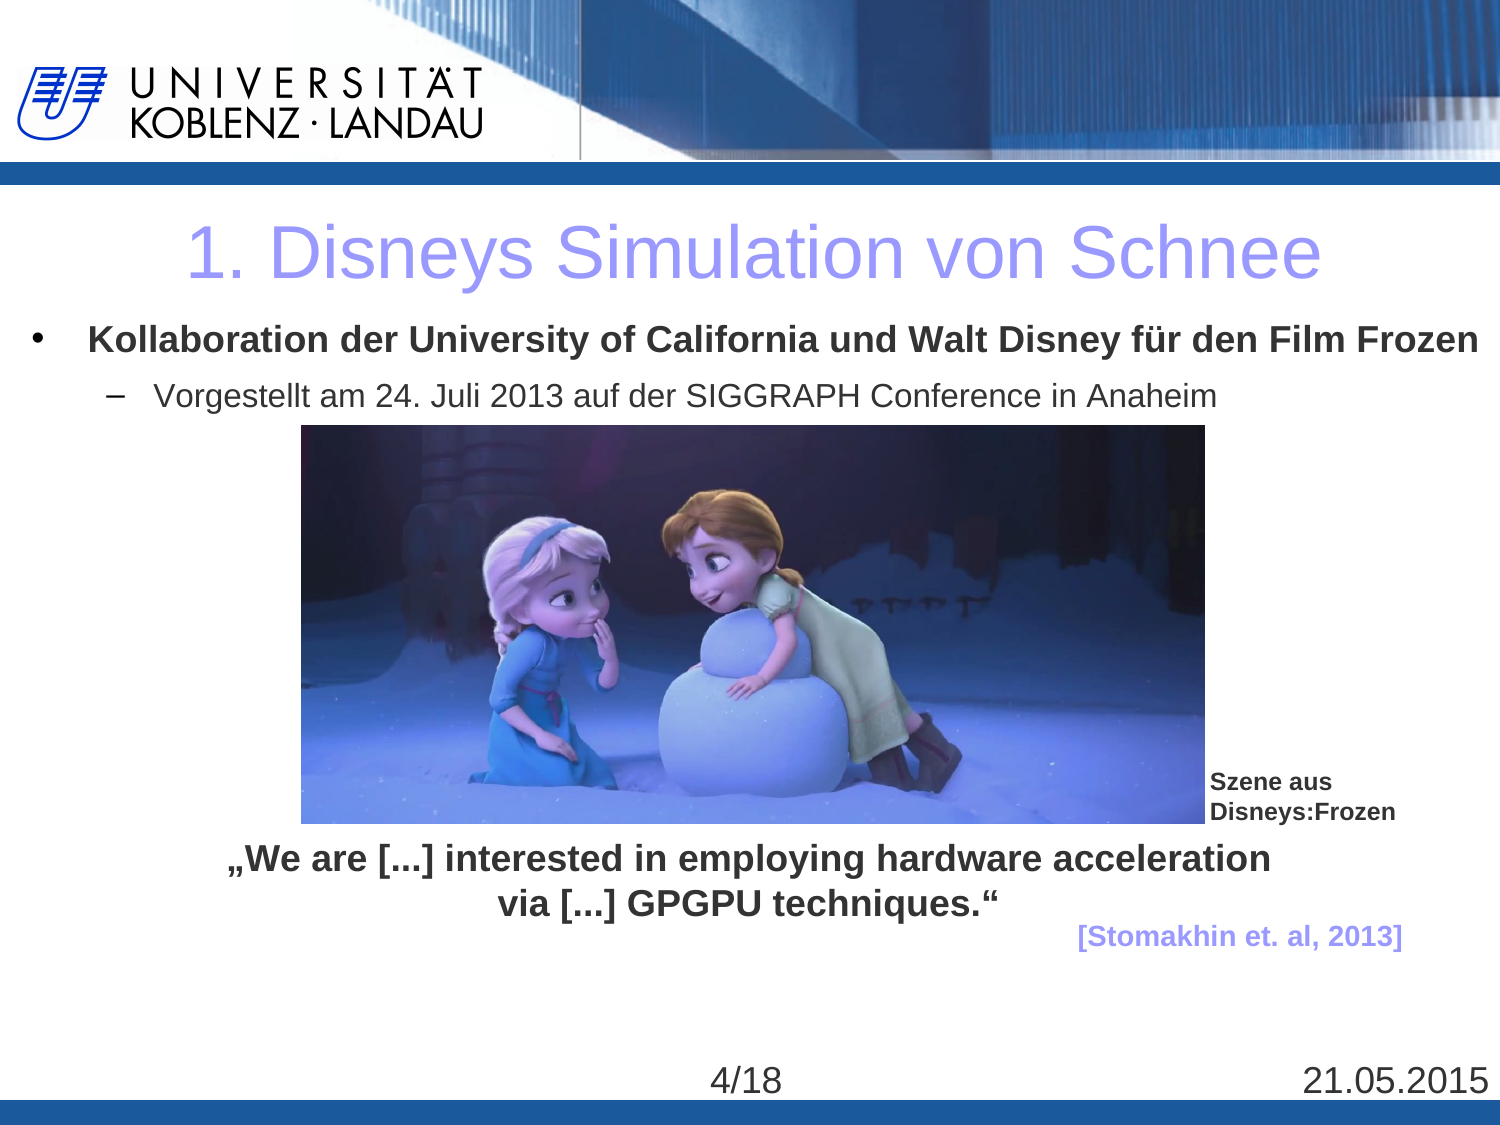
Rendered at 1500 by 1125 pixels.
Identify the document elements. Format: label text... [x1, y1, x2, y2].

title 1. Disneys Simulation von Schnee [79, 155, 1430, 307]
text_box [Stomakhin et. al, 2013] [1062, 909, 1419, 983]
picture [301, 425, 1205, 824]
list Kollaboration der University of California und Walt Disney für den Film Frozen Vorgestellt am 24. Juli 2013 auf der SIGGRAPH Conference in Anaheim [16, 307, 1500, 982]
picture [17, 0, 1500, 160]
text_box <Nummer>/18 [622, 1048, 871, 1120]
text_box Szene aus Disneys:Frozen [1195, 757, 1411, 833]
text_box 21.05.2015 [1287, 1048, 1500, 1120]
text_box „We are [...] interested in employing hardware acceleration via [...] GPGPU techniques.“ [205, 826, 1293, 993]
